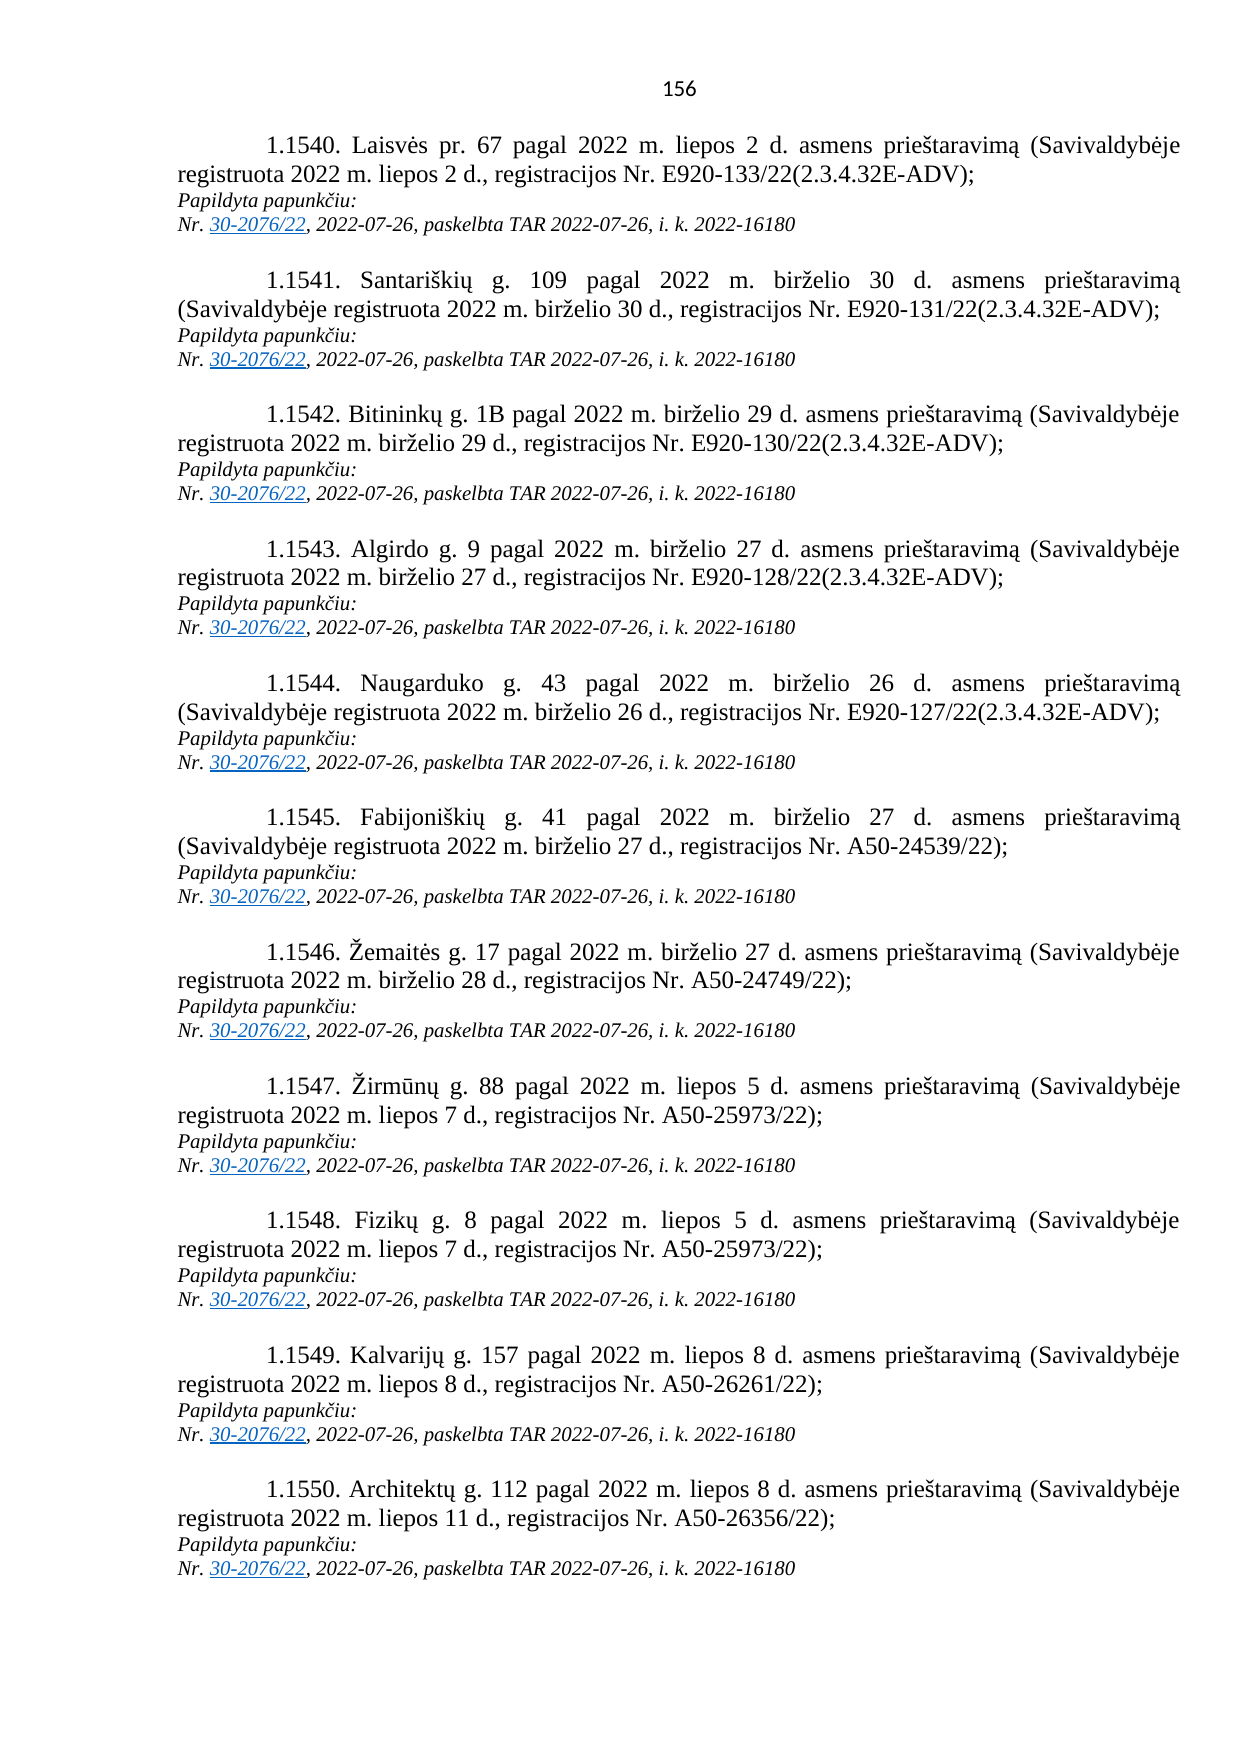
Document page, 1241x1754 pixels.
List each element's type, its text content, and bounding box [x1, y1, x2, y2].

text Papildyta papunkčiu: [177, 1532, 1181, 1556]
text Papildyta papunkčiu: [177, 726, 1181, 750]
text Papildyta papunkčiu: [177, 994, 1181, 1018]
text 1.1544. Naugarduko g. 43 pagal 2022 m. birželio 26 d. asmens prieštaravimą (Savivaldybėje registruota 2022 m. birželio 26 d., registracijos Nr. E920-127/22(2.3.4.32E-ADV); [177, 668, 1181, 726]
text Papildyta papunkčiu: [177, 1129, 1181, 1153]
text Nr. 30-2076/22, 2022-07-26, paskelbta TAR 2022-07-26, i. k. 2022-16180 [177, 884, 1181, 908]
text Nr. 30-2076/22, 2022-07-26, paskelbta TAR 2022-07-26, i. k. 2022-16180 [177, 750, 1181, 774]
text Papildyta papunkčiu: [177, 1263, 1181, 1287]
text 1.1550. Architektų g. 112 pagal 2022 m. liepos 8 d. asmens prieštaravimą (Savivaldybėje registruota 2022 m. liepos 11 d., registracijos Nr. A50-26356/22); [177, 1474, 1181, 1532]
text Nr. 30-2076/22, 2022-07-26, paskelbta TAR 2022-07-26, i. k. 2022-16180 [177, 347, 1181, 371]
text 1.1542. Bitininkų g. 1B pagal 2022 m. birželio 29 d. asmens prieštaravimą (Savivaldybėje registruota 2022 m. birželio 29 d., registracijos Nr. E920-130/22(2.3.4.32E-ADV); [177, 399, 1181, 457]
text Nr. 30-2076/22, 2022-07-26, paskelbta TAR 2022-07-26, i. k. 2022-16180 [177, 1018, 1181, 1042]
text 1.1543. Algirdo g. 9 pagal 2022 m. birželio 27 d. asmens prieštaravimą (Savivaldybėje registruota 2022 m. birželio 27 d., registracijos Nr. E920-128/22(2.3.4.32E-ADV); [177, 534, 1181, 591]
text Nr. 30-2076/22, 2022-07-26, paskelbta TAR 2022-07-26, i. k. 2022-16180 [177, 1287, 1181, 1311]
text 1.1548. Fizikų g. 8 pagal 2022 m. liepos 5 d. asmens prieštaravimą (Savivaldybėje registruota 2022 m. liepos 7 d., registracijos Nr. A50-25973/22); [177, 1206, 1181, 1263]
text Nr. 30-2076/22, 2022-07-26, paskelbta TAR 2022-07-26, i. k. 2022-16180 [177, 1153, 1181, 1177]
text Nr. 30-2076/22, 2022-07-26, paskelbta TAR 2022-07-26, i. k. 2022-16180 [177, 1422, 1181, 1446]
text Nr. 30-2076/22, 2022-07-26, paskelbta TAR 2022-07-26, i. k. 2022-16180 [177, 212, 1181, 236]
text Nr. 30-2076/22, 2022-07-26, paskelbta TAR 2022-07-26, i. k. 2022-16180 [177, 1556, 1181, 1580]
text Papildyta papunkčiu: [177, 860, 1181, 884]
text 1.1540. Laisvės pr. 67 pagal 2022 m. liepos 2 d. asmens prieštaravimą (Savivaldybėje registruota 2022 m. liepos 2 d., registracijos Nr. E920-133/22(2.3.4.32E-ADV); [177, 131, 1181, 188]
text Nr. 30-2076/22, 2022-07-26, paskelbta TAR 2022-07-26, i. k. 2022-16180 [177, 615, 1181, 639]
text 1.1545. Fabijoniškių g. 41 pagal 2022 m. birželio 27 d. asmens prieštaravimą (Savivaldybėje registruota 2022 m. birželio 27 d., registracijos Nr. A50-24539/22); [177, 802, 1181, 860]
text Papildyta papunkčiu: [177, 1397, 1181, 1422]
text Nr. 30-2076/22, 2022-07-26, paskelbta TAR 2022-07-26, i. k. 2022-16180 [177, 481, 1181, 505]
text 1.1541. Santariškių g. 109 pagal 2022 m. birželio 30 d. asmens prieštaravimą (Savivaldybėje registruota 2022 m. birželio 30 d., registracijos Nr. E920-131/22(2.3.4.32E-ADV); [177, 265, 1181, 322]
text Papildyta papunkčiu: [177, 591, 1181, 615]
text Papildyta papunkčiu: [177, 322, 1181, 347]
text Papildyta papunkčiu: [177, 457, 1181, 481]
text 1.1549. Kalvarijų g. 157 pagal 2022 m. liepos 8 d. asmens prieštaravimą (Savivaldybėje registruota 2022 m. liepos 8 d., registracijos Nr. A50-26261/22); [177, 1340, 1181, 1397]
text 1.1547. Žirmūnų g. 88 pagal 2022 m. liepos 5 d. asmens prieštaravimą (Savivaldybėje registruota 2022 m. liepos 7 d., registracijos Nr. A50-25973/22); [177, 1071, 1181, 1129]
text 1.1546. Žemaitės g. 17 pagal 2022 m. birželio 27 d. asmens prieštaravimą (Savivaldybėje registruota 2022 m. birželio 28 d., registracijos Nr. A50-24749/22); [177, 937, 1181, 994]
text Papildyta papunkčiu: [177, 188, 1181, 212]
